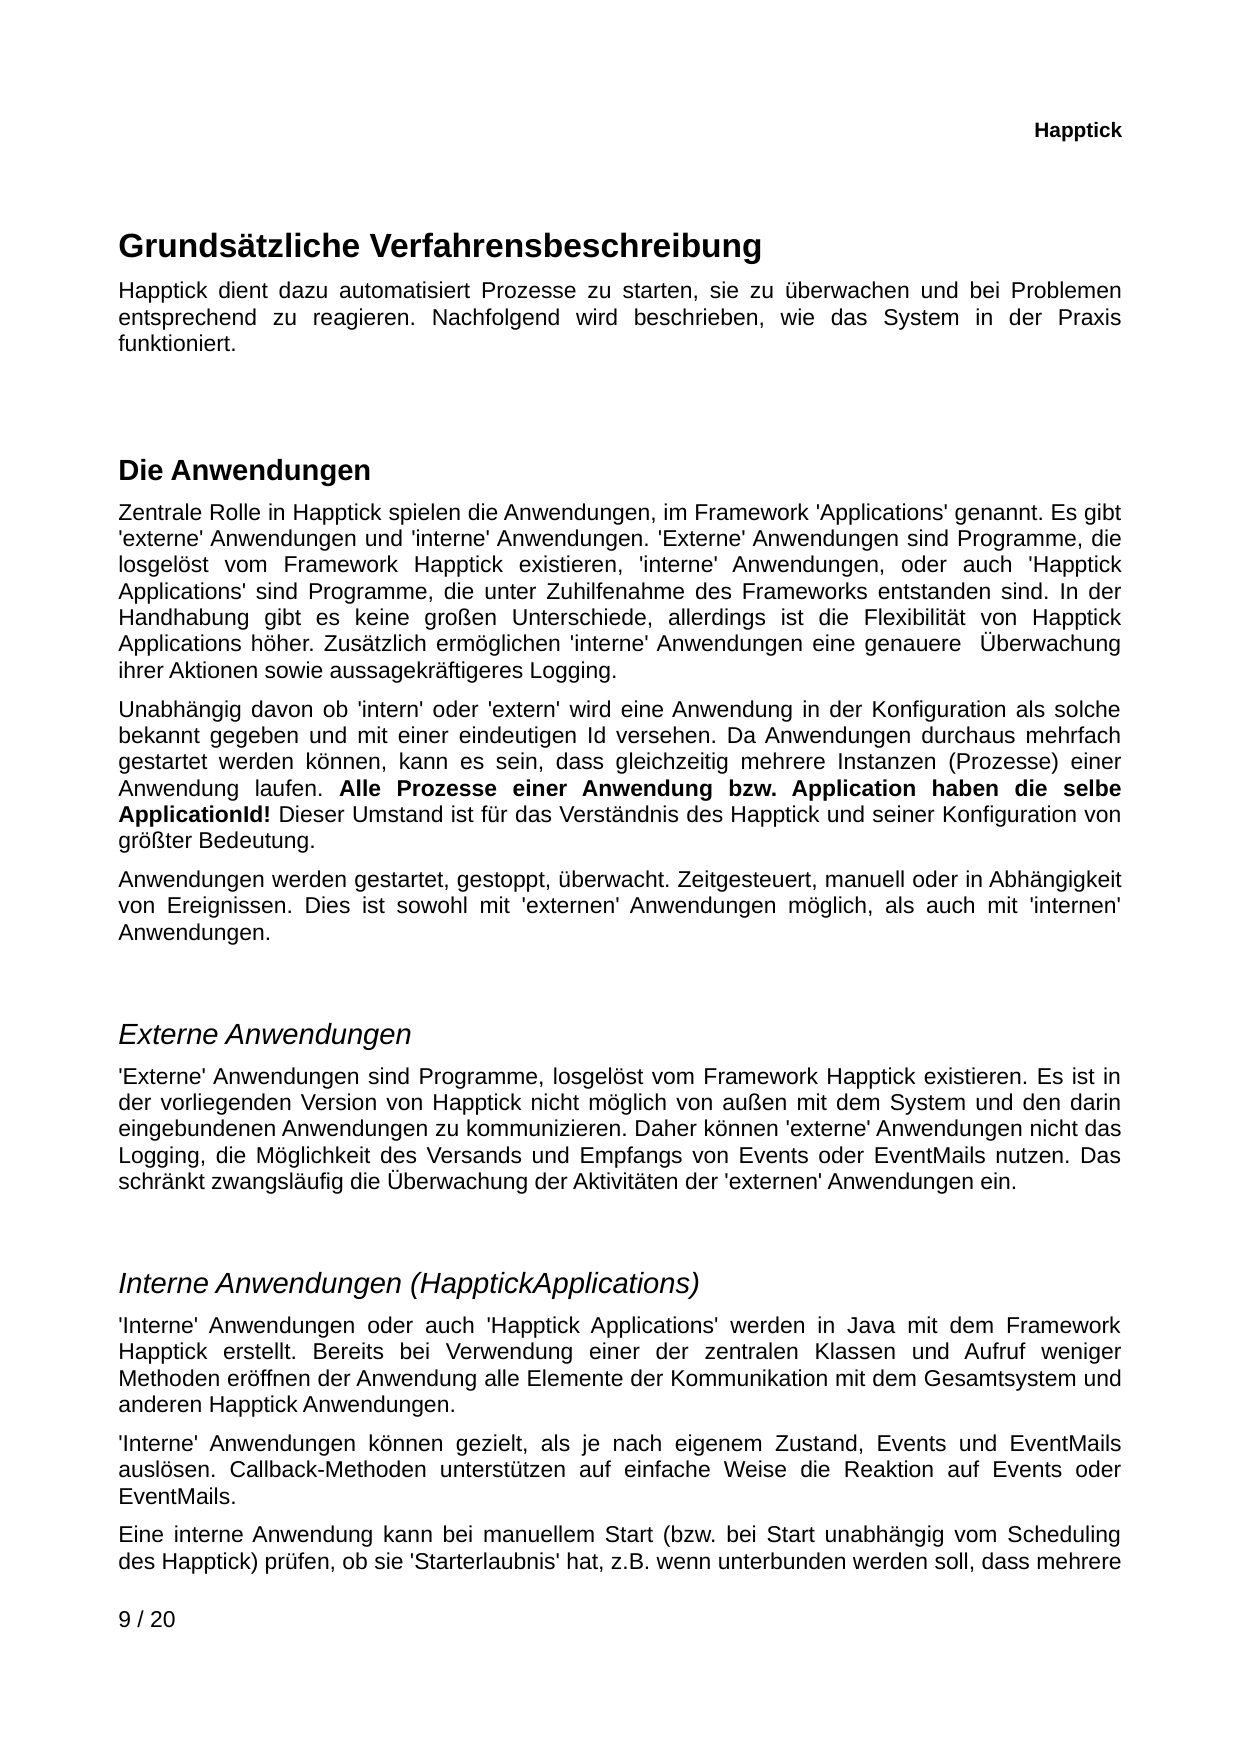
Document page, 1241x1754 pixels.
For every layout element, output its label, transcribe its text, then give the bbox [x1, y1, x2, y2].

subtitle Externe Anwendungen [118, 1017, 1122, 1050]
text Eine interne Anwendung kann bei manuellem Start (bzw. bei Start unabhängig vom Scheduling des Happtick) prüfen, ob sie 'Starterlaubnis' hat, z.B. wenn unterbunden werden soll, dass mehrere [118, 1521, 1122, 1574]
text Unabhängig davon ob 'intern' oder 'extern' wird eine Anwendung in der Konfiguration als solche bekannt gegeben und mit einer eindeutigen Id versehen. Da Anwendungen durchaus mehrfach gestartet werden können, kann es sein, dass gleichzeitig mehrere Instanzen (Prozesse) einer Anwendung laufen. Alle Prozesse einer Anwendung bzw. Application haben die selbe ApplicationId! Dieser Umstand ist für das Verständnis des Happtick und seiner Konfiguration von größter Bedeutung. [118, 696, 1122, 854]
text Anwendungen werden gestartet, gestoppt, überwacht. Zeitgesteuert, manuell oder in Abhängigkeit von Ereignissen. Dies ist sowohl mit 'externen' Anwendungen möglich, als auch mit 'internen' Anwendungen. [118, 866, 1122, 945]
text Happtick dient dazu automatisiert Prozesse zu starten, sie zu überwachen und bei Problemen entsprechend zu reagieren. Nachfolgend wird beschrieben, wie das System in der Praxis funktioniert. [118, 277, 1122, 356]
text 'Externe' Anwendungen sind Programme, losgelöst vom Framework Happtick existieren. Es ist in der vorliegenden Version von Happtick nicht möglich von außen mit dem System und den darin eingebundenen Anwendungen zu kommunizieren. Daher können 'externe' Anwendungen nicht das Logging, die Möglichkeit des Versands und Empfangs von Events oder EventMails nutzen. Das schränkt zwangsläufig die Überwachung der Aktivitäten der 'externen' Anwendungen ein. [118, 1063, 1122, 1194]
text 'Interne' Anwendungen können gezielt, als je nach eigenem Zustand, Events und EventMails auslösen. Callback-Methoden unterstützen auf einfache Weise die Reaktion auf Events oder EventMails. [118, 1430, 1122, 1509]
subtitle Interne Anwendungen (HapptickApplications) [118, 1266, 1122, 1299]
subtitle Grundsätzliche Verfahrensbeschreibung [118, 226, 1122, 265]
text Zentrale Rolle in Happtick spielen die Anwendungen, im Framework 'Applications' genannt. Es gibt 'externe' Anwendungen und 'interne' Anwendungen. 'Externe' Anwendungen sind Programme, die losgelöst vom Framework Happtick existieren, 'interne' Anwendungen, oder auch 'Happtick Applications' sind Programme, die unter Zuhilfenahme des Frameworks entstanden sind. In der Handhabung gibt es keine großen Unterschiede, allerdings ist die Flexibilität von Happtick Applications höher. Zusätzlich ermöglichen 'interne' Anwendungen eine genauere Überwachung ihrer Aktionen sowie aussagekräftigeres Logging. [118, 498, 1122, 683]
text 'Interne' Anwendungen oder auch 'Happtick Applications' werden in Java mit dem Framework Happtick erstellt. Bereits bei Verwendung einer der zentralen Klassen und Aufruf weniger Methoden eröffnen der Anwendung alle Elemente der Kommunikation mit dem Gesamtsystem und anderen Happtick Anwendungen. [118, 1312, 1122, 1417]
subtitle Die Anwendungen [118, 453, 1122, 486]
